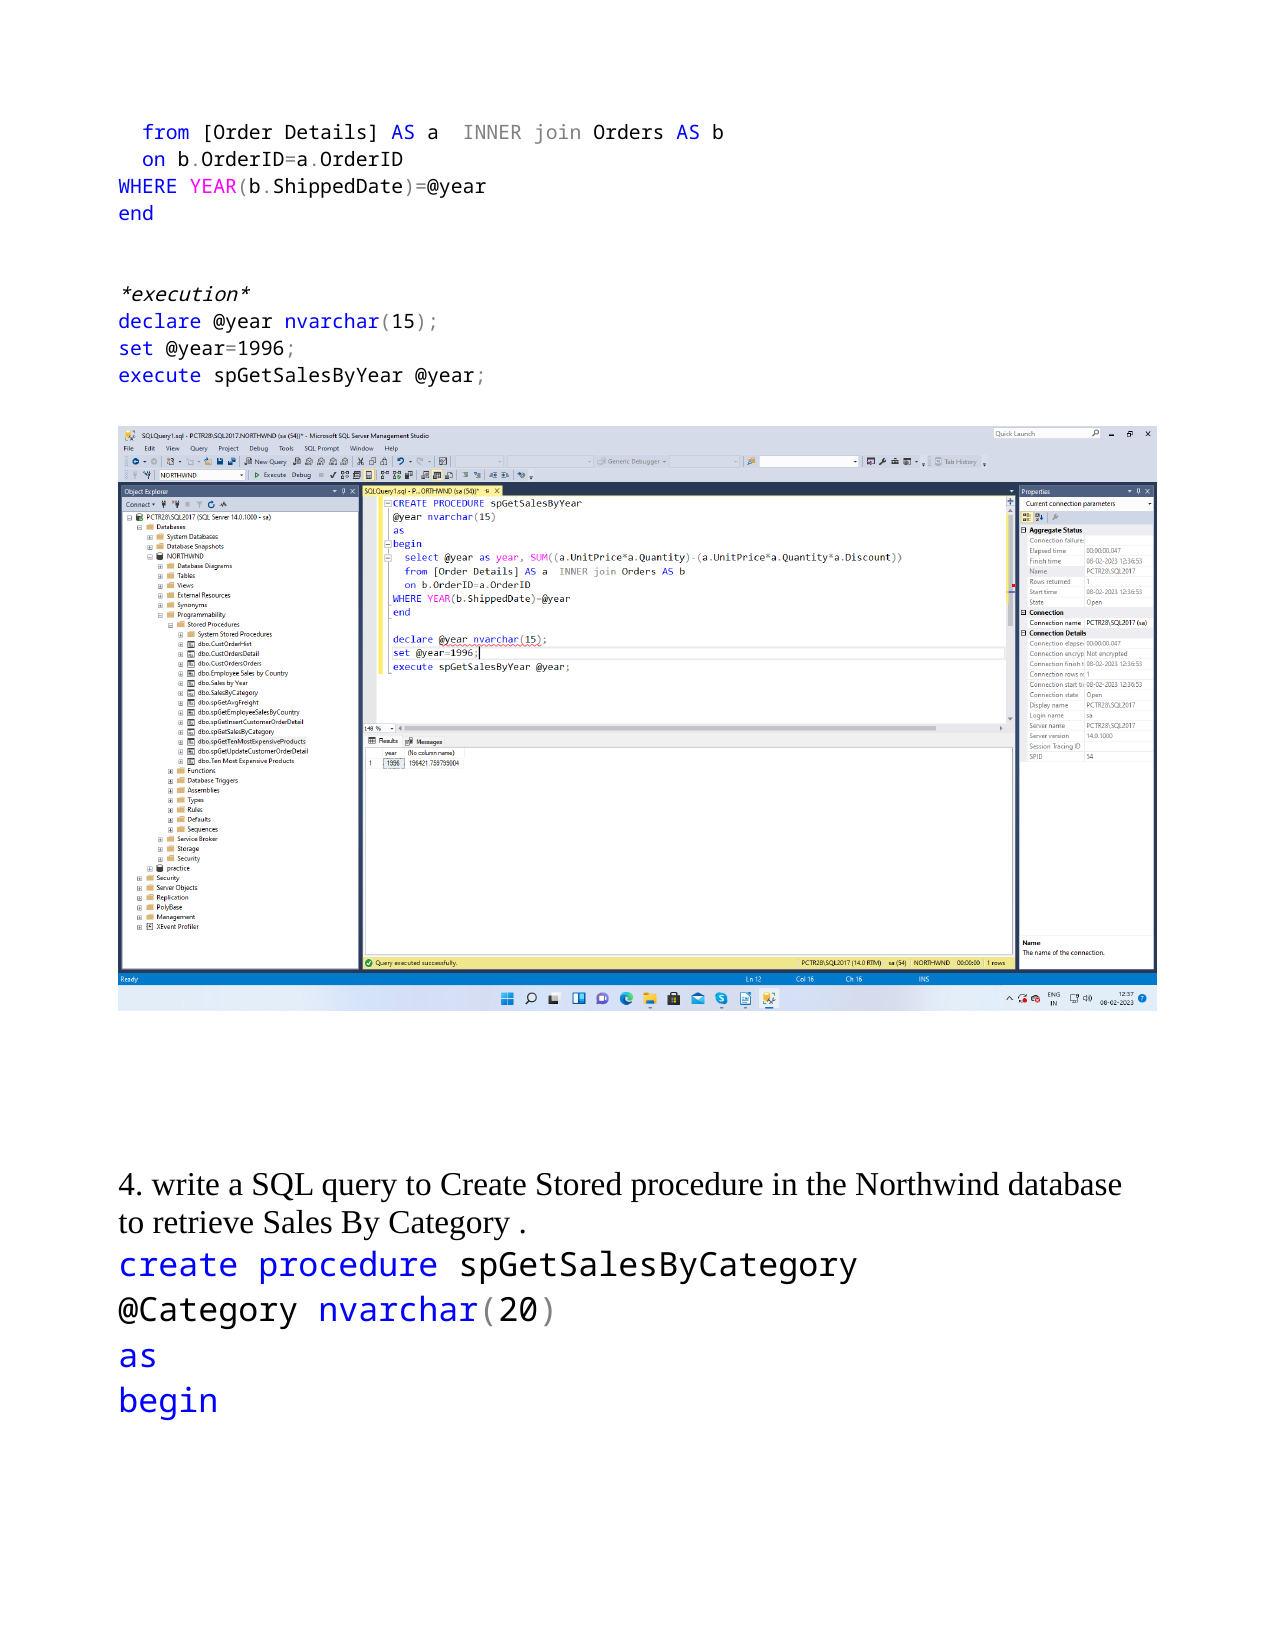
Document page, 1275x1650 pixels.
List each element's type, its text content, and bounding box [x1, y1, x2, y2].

text as [118, 1331, 1157, 1377]
text *execution* [118, 280, 1157, 307]
text execute spGetSalesByYear @year; [118, 361, 1157, 388]
text 4. write a SQL query to Create Stored procedure in the Northwind database to retrieve Sales By Category . [118, 1164, 1157, 1241]
text @Category nvarchar(20) [118, 1286, 1157, 1331]
text from [Order Details] AS a INNER join Orders AS b [118, 118, 1157, 145]
text begin [118, 1377, 1157, 1422]
picture [118, 426, 1157, 1011]
text end [118, 199, 1157, 226]
text create procedure spGetSalesByCategory [118, 1241, 1157, 1286]
text set @year=1996; [118, 334, 1157, 361]
text on b.OrderID=a.OrderID [118, 145, 1157, 172]
text WHERE YEAR(b.ShippedDate)=@year [118, 172, 1157, 199]
text declare @year nvarchar(15); [118, 307, 1157, 334]
